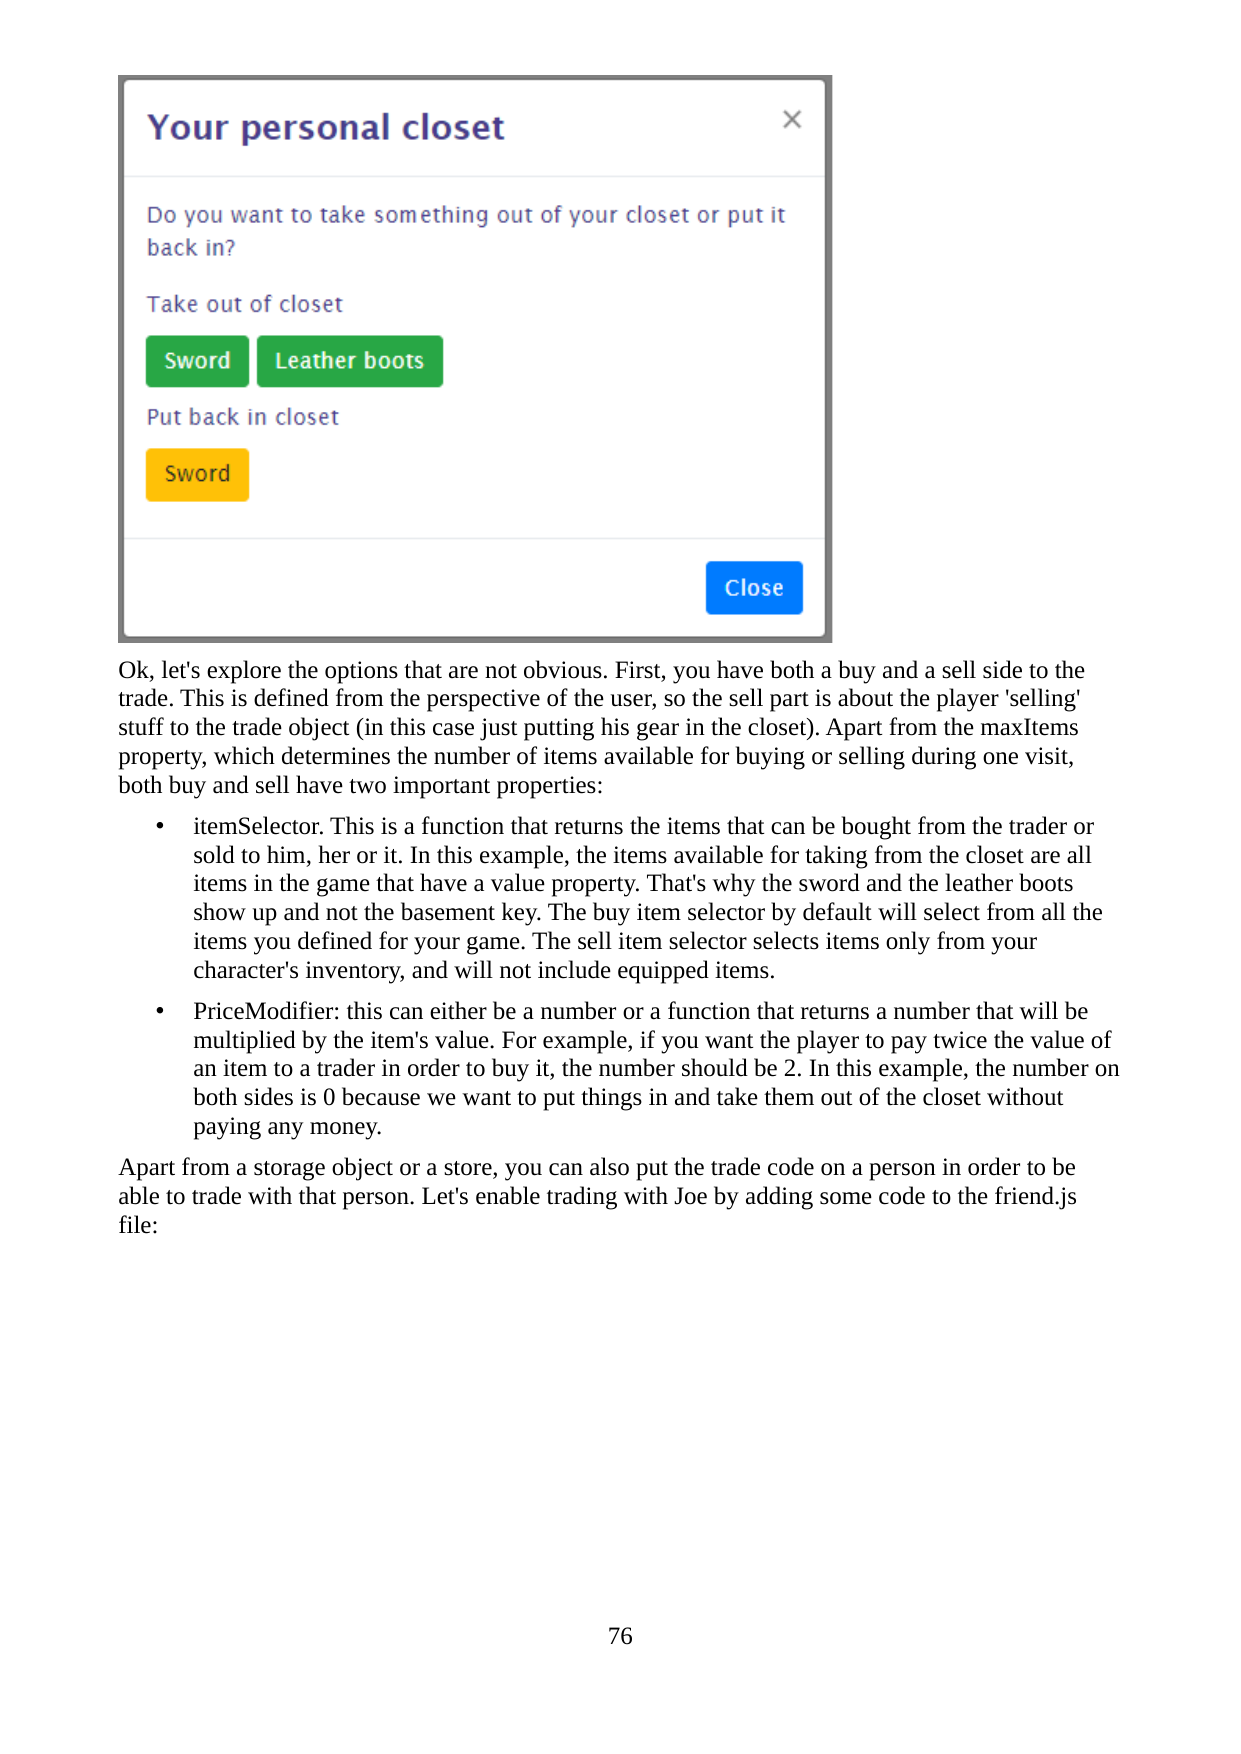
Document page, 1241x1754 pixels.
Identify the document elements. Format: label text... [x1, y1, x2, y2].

text Apart from a storage object or a store, you can also put the trade code on a person in order to be able to trade with that person. Let's enable trading with Joe by adding some code to the friend.js file: [118, 1152, 1122, 1238]
list PriceModifier: this can either be a number or a function that returns a number that will be multiplied by the item's value. For example, if you want the player to pay twice the value of an item to a trader in order to buy it, the number should be 2. In this example, the number on both sides is 0 because we want to put things in and take them out of the closet without paying any money. [156, 996, 1122, 1140]
list itemSelector. This is a function that returns the items that can be bought from the trader or sold to him, her or it. In this example, the items available for taking from the closet are all items in the game that have a value property. That's why the sword and the leather boots show up and not the basement key. The buy item selector by default will select from all the items you defined for your game. The sell item selector selects items only from your character's inventory, and will not include equipped items. [156, 811, 1122, 983]
text Ok, let's explore the options that are not obvious. First, you have both a buy and a sell side to the trade. This is defined from the perspective of the user, so the sell part is about the player 'selling' stuff to the trade object (in this case just putting his gear in the closet). Apart from the maxItems property, which determines the number of items available for buying or selling during one visit, both buy and sell have two important properties: [118, 655, 1122, 798]
